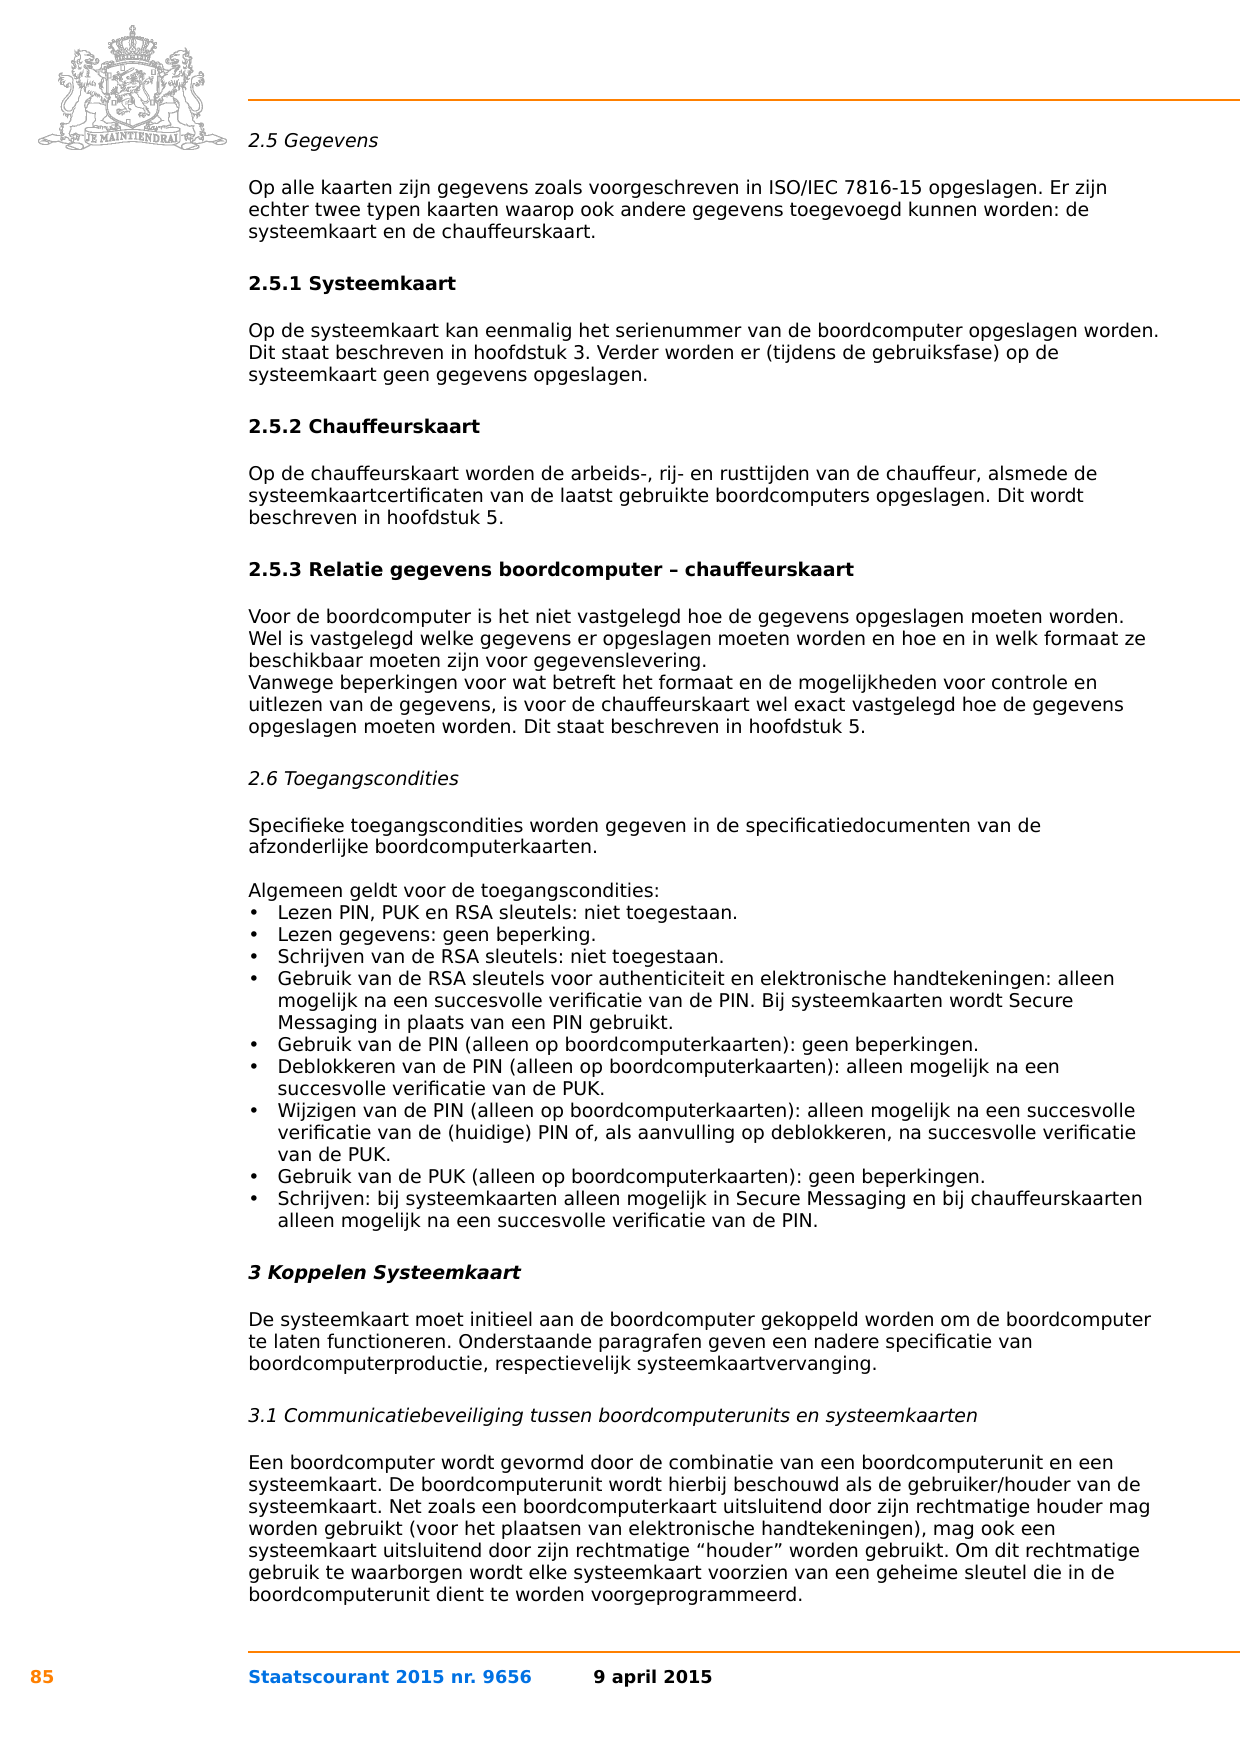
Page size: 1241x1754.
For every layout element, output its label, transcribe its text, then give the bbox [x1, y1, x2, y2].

picture [38, 25, 227, 150]
text Een boordcomputer wordt gevormd door de combinatie van een boordcomputerunit en een systeemkaart. De boordcomputerunit wordt hierbij beschouwd als de gebruiker/houder van de systeemkaart. Net zoals een boordcomputerkaart uitsluitend door zijn rechtmatige houder mag worden gebruikt (voor het plaatsen van elektronische handtekeningen), mag ook een systeemkaart uitsluitend door zijn rechtmatige “houder” worden gebruikt. Om dit rechtmatige gebruik te waarborgen wordt elke systeemkaart voorzien van een geheime sleutel die in de boordcomputerunit dient te worden voorgeprogrammeerd. [248, 1452, 1163, 1606]
text Voor de boordcomputer is het niet vastgelegd hoe de gegevens opgeslagen moeten worden. Wel is vastgelegd welke gegevens er opgeslagen moeten worden en hoe en in welk formaat ze beschikbaar moeten zijn voor gegevenslevering. [248, 606, 1163, 672]
text • Lezen PIN, PUK en RSA sleutels: niet toegestaan. [248, 902, 1163, 924]
subtitle 2.5 Gegevens [248, 130, 1163, 152]
text De systeemkaart moet initieel aan de boordcomputer gekoppeld worden om de boordcomputer te laten functioneren. Onderstaande paragrafen geven een nadere specificatie van boordcomputerproductie, respectievelijk systeemkaartvervanging. [248, 1309, 1163, 1375]
subtitle 2.5.2 Chauffeurskaart [248, 416, 1163, 438]
text Op alle kaarten zijn gegevens zoals voorgeschreven in ISO/IEC 7816-15 opgeslagen. Er zijn echter twee typen kaarten waarop ook andere gegevens toegevoegd kunnen worden: de systeemkaart en de chauffeurskaart. [248, 177, 1163, 243]
text Specifieke toegangscondities worden gegeven in de specificatiedocumenten van de afzonderlijke boordcomputerkaarten. [248, 814, 1163, 858]
subtitle 3 Koppelen Systeemkaart [248, 1262, 1163, 1284]
text Algemeen geldt voor de toegangscondities: [248, 880, 1163, 902]
text • Gebruik van de PUK (alleen op boordcomputerkaarten): geen beperkingen. [248, 1166, 1163, 1188]
text • Gebruik van de PIN (alleen op boordcomputerkaarten): geen beperkingen. [248, 1034, 1163, 1056]
text • Schrijven: bij systeemkaarten alleen mogelijk in Secure Messaging en bij chauffeurskaarten alleen mogelijk na een succesvolle verificatie van de PIN. [248, 1188, 1163, 1232]
subtitle 2.5.3 Relatie gegevens boordcomputer – chauffeurskaart [248, 559, 1163, 581]
text Vanwege beperkingen voor wat betreft het formaat en de mogelijkheden voor controle en uitlezen van de gegevens, is voor de chauffeurskaart wel exact vastgelegd hoe de gegevens opgeslagen moeten worden. Dit staat beschreven in hoofdstuk 5. [248, 672, 1163, 737]
subtitle 2.5.1 Systeemkaart [248, 273, 1163, 295]
text • Lezen gegevens: geen beperking. [248, 924, 1163, 946]
text • Deblokkeren van de PIN (alleen op boordcomputerkaarten): alleen mogelijk na een succesvolle verificatie van de PUK. [248, 1056, 1163, 1100]
text • Schrijven van de RSA sleutels: niet toegestaan. [248, 946, 1163, 968]
text Op de chauffeurskaart worden de arbeids-, rij- en rusttijden van de chauffeur, alsmede de systeemkaartcertificaten van de laatst gebruikte boordcomputers opgeslagen. Dit wordt beschreven in hoofdstuk 5. [248, 463, 1163, 529]
subtitle 3.1 Communicatiebeveiliging tussen boordcomputerunits en systeemkaarten [248, 1405, 1163, 1427]
text • Gebruik van de RSA sleutels voor authenticiteit en elektronische handtekeningen: alleen mogelijk na een succesvolle verificatie van de PIN. Bij systeemkaarten wordt Secure Messaging in plaats van een PIN gebruikt. [248, 968, 1163, 1034]
text • Wijzigen van de PIN (alleen op boordcomputerkaarten): alleen mogelijk na een succesvolle verificatie van de (huidige) PIN of, als aanvulling op deblokkeren, na succesvolle verificatie van de PUK. [248, 1100, 1163, 1166]
subtitle 2.6 Toegangscondities [248, 767, 1163, 789]
text Op de systeemkaart kan eenmalig het serienummer van de boordcomputer opgeslagen worden. Dit staat beschreven in hoofdstuk 3. Verder worden er (tijdens de gebruiksfase) op de systeemkaart geen gegevens opgeslagen. [248, 320, 1163, 386]
